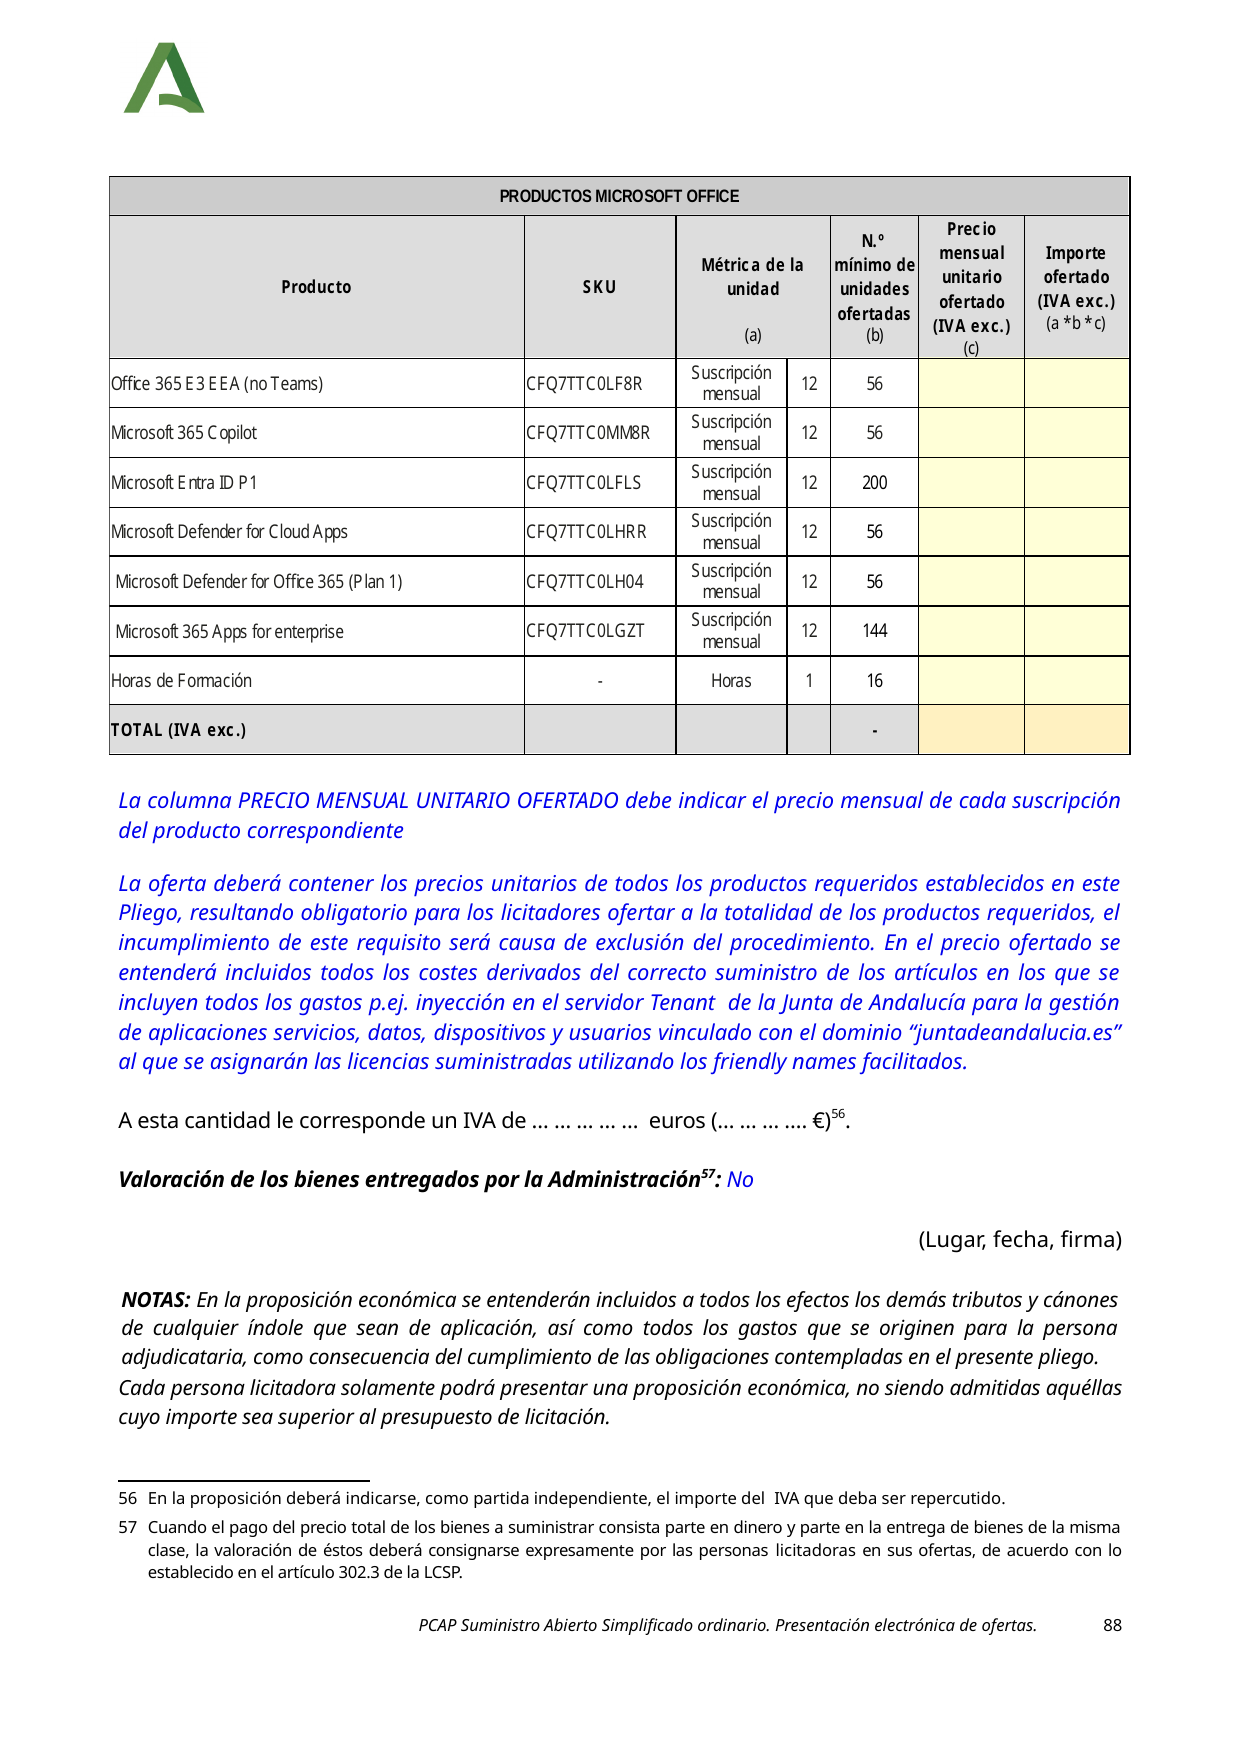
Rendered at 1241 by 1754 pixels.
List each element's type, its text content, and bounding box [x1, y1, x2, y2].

text Valoración de los bienes entregados por la Administración: No [118, 1164, 1122, 1194]
picture [119, 38, 209, 117]
text A esta cantidad le corresponde un IVA de … … … … … euros (… … … …. €). [118, 1105, 1122, 1134]
text La columna PRECIO MENSUAL UNITARIO OFERTADO debe indicar el precio mensual de cada suscripción del producto correspondiente [118, 785, 1122, 845]
text En la proposición deberá indicarse, como partida independiente, el importe del IVA que deba ser repercutido. [118, 1487, 1122, 1509]
text La oferta deberá contener los precios unitarios de todos los productos requeridos establecidos en este Pliego, resultando obligatorio para los licitadores ofertar a la totalidad de los productos requeridos, el incumplimiento de este requisito será causa de exclusión del procedimiento. En el precio ofertado se entenderá incluidos todos los costes derivados del correcto suministro de los artículos en los que se incluyen todos los gastos p.ej. inyección en el servidor Tenant de la Junta de Andalucía para la gestión de aplicaciones servicios, datos, dispositivos y usuarios vinculado con el dominio “juntadeandalucia.es” al que se asignarán las licencias suministradas utilizando los friendly names facilitados. [118, 867, 1122, 1076]
text Cada persona licitadora solamente podrá presentar una proposición económica, no siendo admitidas aquéllas cuyo importe sea superior al presupuesto de licitación. [118, 1373, 1122, 1430]
text Cuando el pago del precio total de los bienes a suministrar consista parte en dinero y parte en la entrega de bienes de la misma clase, la valoración de éstos deberá consignarse expresamente por las personas licitadoras en sus ofertas, de acuerdo con lo establecido en el artículo 302.3 de la LCSP. [118, 1516, 1122, 1584]
text NOTAS: En la proposición económica se entenderán incluidos a todos los efectos los demás tributos y cánones de cualquier índole que sean de aplicación, así como todos los gastos que se originen para la persona adjudicataria, como consecuencia del cumplimiento de las obligaciones contempladas en el presente pliego. [118, 1282, 1122, 1373]
text (Lugar, fecha, firma) [118, 1224, 1122, 1254]
